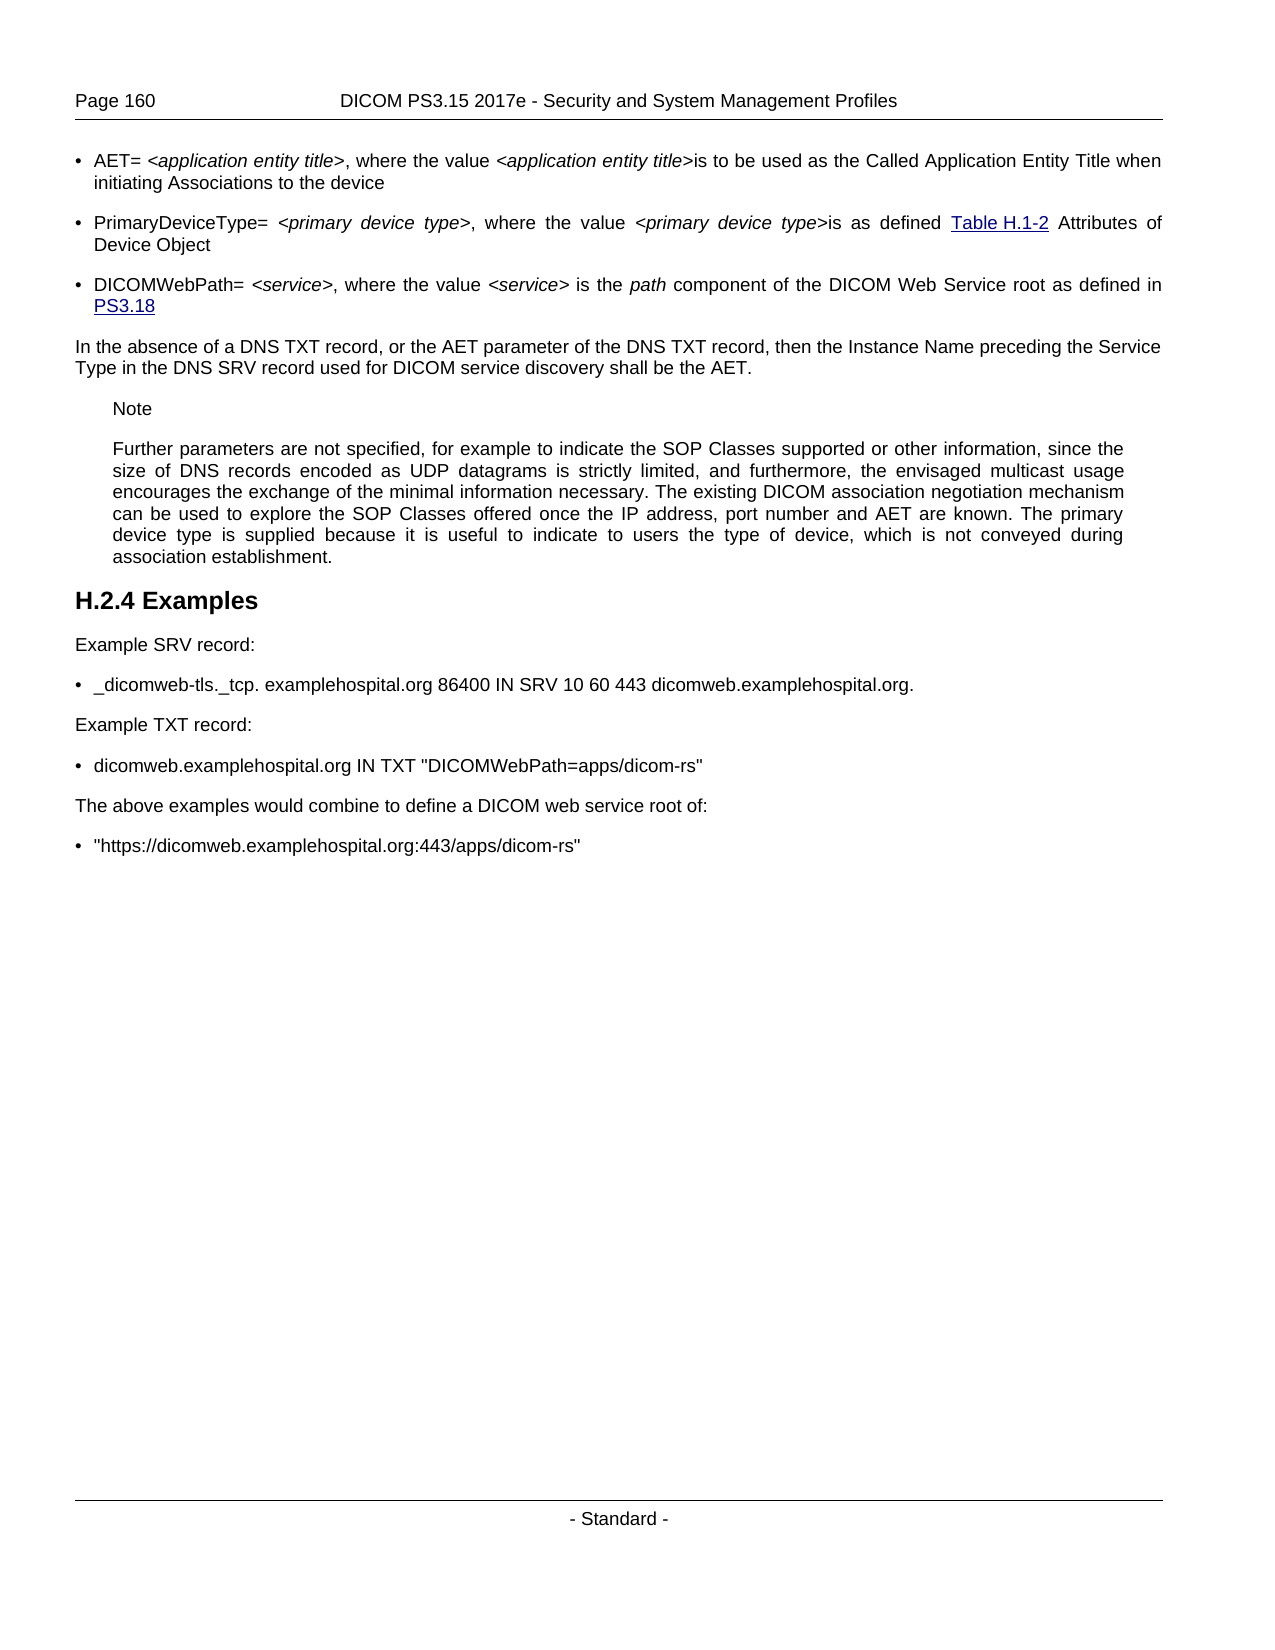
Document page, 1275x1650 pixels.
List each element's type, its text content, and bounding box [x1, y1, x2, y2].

list DICOMWebPath= <service>, where the value <service> is the path component of the DICOM Web Service root as defined in PS3.18 [75, 274, 1162, 317]
text Note [112, 397, 1125, 419]
text H.2.4 Examples [75, 586, 1162, 615]
text Further parameters are not specified, for example to indicate the SOP Classes supported or other information, since the size of DNS records encoded as UDP datagrams is strictly limited, and furthermore, the envisaged multicast usage encourages the exchange of the minimal information necessary. The existing DICOM association negotiation mechanism can be used to explore the SOP Classes offered once the IP address, port number and AET are known. The primary device type is supplied because it is useful to indicate to users the type of device, which is not conveyed during association establishment. [112, 438, 1125, 567]
text The above examples would combine to define a DICOM web service root of: [75, 795, 1162, 816]
list PrimaryDeviceType= <primary device type>, where the value <primary device type>is as defined Table H.1-2 Attributes of Device Object [75, 212, 1162, 255]
list _dicomweb-tls._tcp. examplehospital.org 86400 IN SRV 10 60 443 dicomweb.examplehospital.org. [75, 674, 1162, 695]
text In the absence of a DNS TXT record, or the AET parameter of the DNS TXT record, then the Instance Name preceding the Service Type in the DNS SRV record used for DICOM service discovery shall be the AET. [75, 336, 1162, 379]
list "https://dicomweb.examplehospital.org:443/apps/dicom-rs" [75, 835, 1162, 857]
list AET= <application entity title>, where the value <application entity title>is to be used as the Called Application Entity Title when initiating Associations to the device [75, 150, 1162, 193]
list dicomweb.examplehospital.org IN TXT "DICOMWebPath=apps/dicom-rs" [75, 754, 1162, 776]
text Example TXT record: [75, 714, 1162, 736]
text Example SRV record: [75, 633, 1162, 655]
